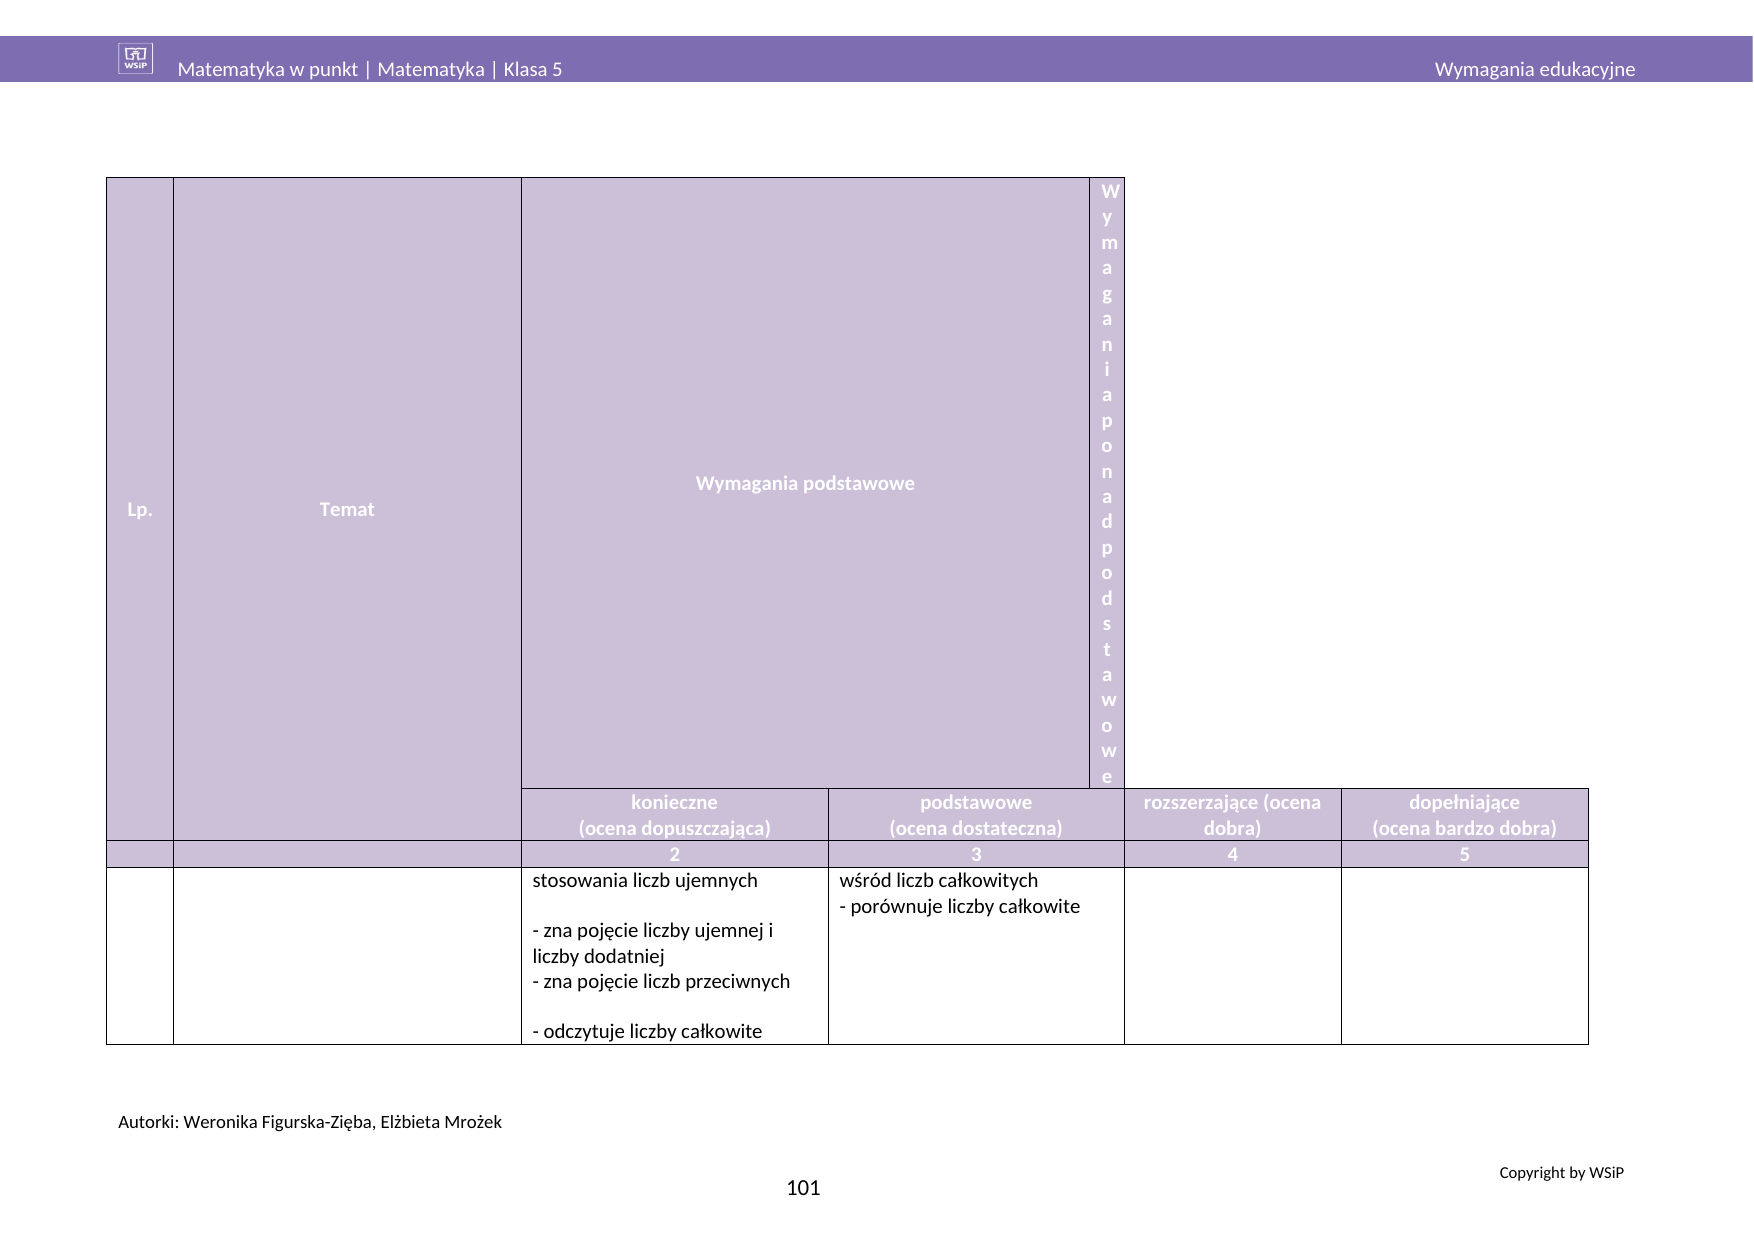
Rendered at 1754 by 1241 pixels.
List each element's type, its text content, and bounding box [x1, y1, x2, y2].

table_header Lp. [107, 178, 173, 840]
picture [0, 36, 1753, 82]
table_cell podstawowe (ocena dostateczna) [829, 789, 1124, 840]
table_header Temat [174, 178, 521, 840]
table_header Wymagania podstawowe [522, 178, 1089, 788]
table_cell stosowania liczb ujemnych - zna pojęcie liczby ujemnej i liczby dodatniej - zna pojęcie liczb przeciwnych - odczytuje liczby całkowite [522, 868, 828, 1044]
table_cell 4 [1125, 841, 1341, 867]
table_cell 3 [829, 841, 1124, 867]
table_cell konieczne (ocena dopuszczająca) [522, 789, 828, 840]
table_cell 2 [522, 841, 828, 867]
table_cell 5 [1342, 841, 1588, 867]
table_cell [174, 868, 521, 1044]
table_cell [1342, 868, 1588, 1044]
table_cell [1125, 868, 1341, 1044]
table_cell [174, 841, 521, 867]
table_cell rozszerzające (ocena dobra) [1125, 789, 1341, 840]
table_cell [107, 841, 173, 867]
table_header Wymagania ponadpodstawowe [1090, 178, 1124, 788]
table_cell [107, 868, 173, 1044]
table_cell dopełniające (ocena bardzo dobra) [1342, 789, 1588, 840]
table_cell wśród liczb całkowitych - porównuje liczby całkowite [829, 868, 1124, 1044]
